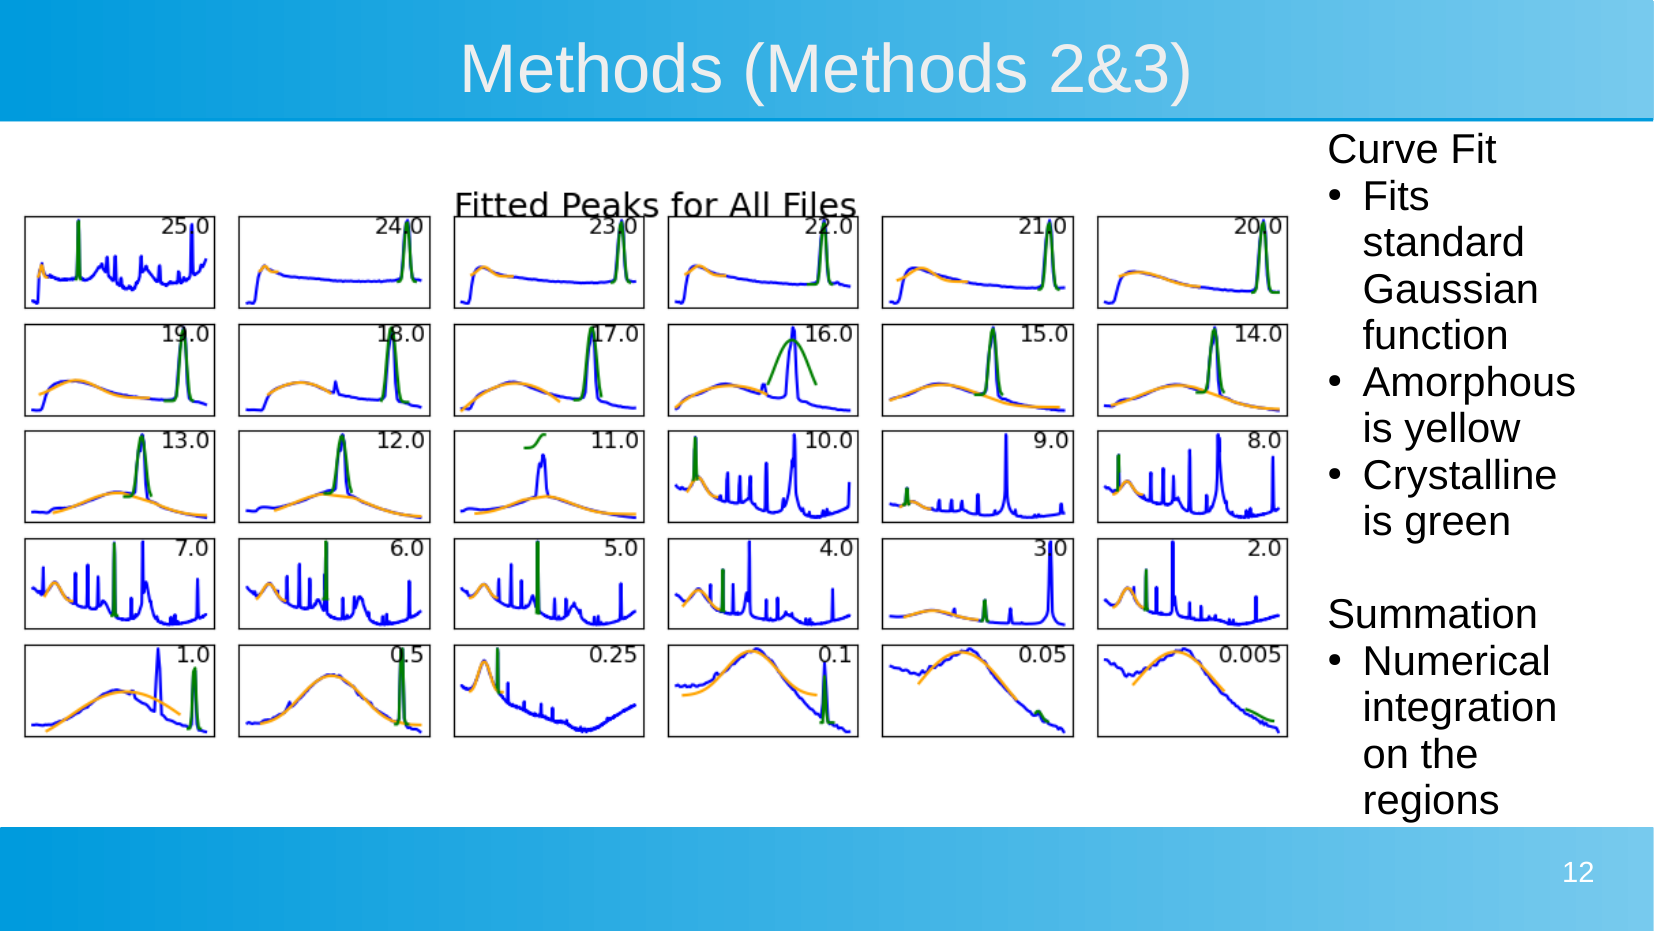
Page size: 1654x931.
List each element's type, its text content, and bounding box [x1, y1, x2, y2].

text_box Curve Fit Fits standard Gaussian function Amorphous is yellow Crystalline is green Summation Numerical integration on the regions [1312, 118, 1613, 831]
picture [0, 178, 1310, 751]
title Methods (Methods 2&3) [59, 29, 1595, 108]
